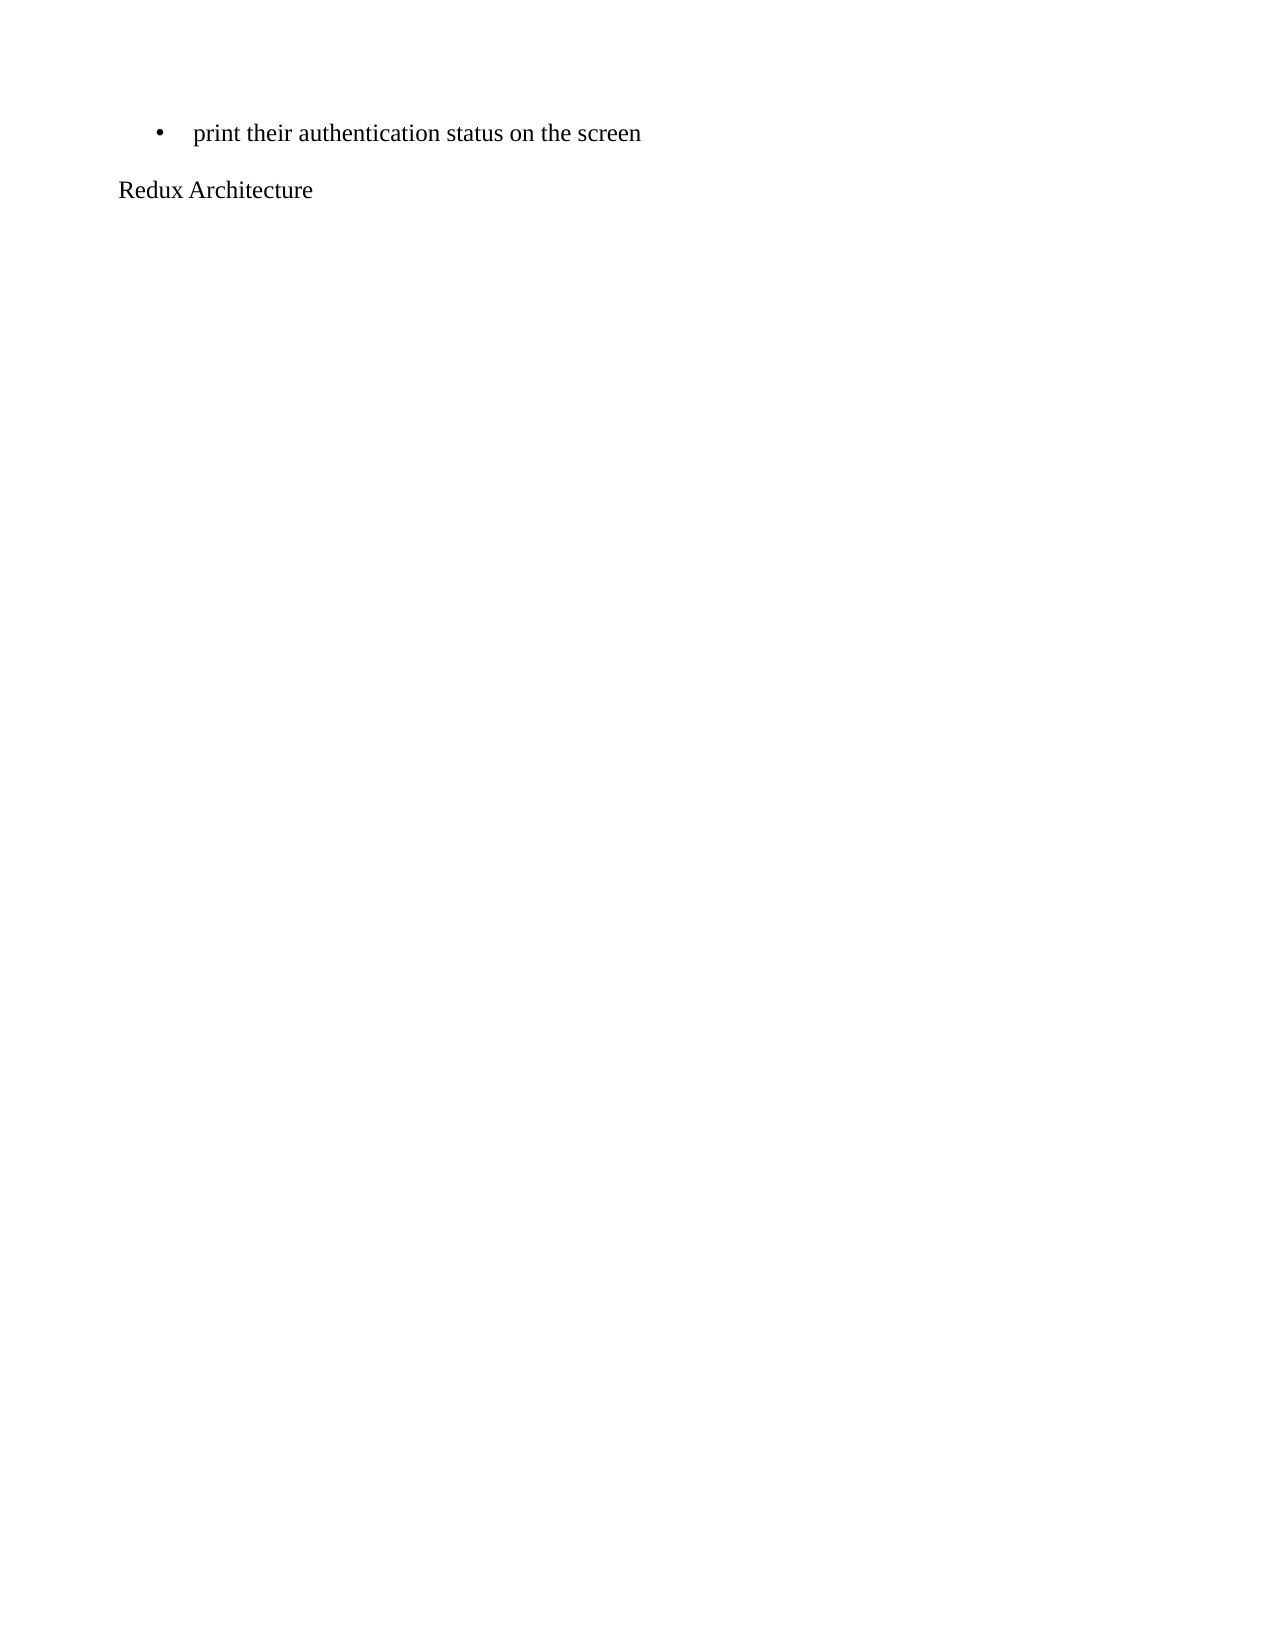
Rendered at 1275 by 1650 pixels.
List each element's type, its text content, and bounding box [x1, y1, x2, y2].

text Redux Architecture [118, 176, 1157, 204]
list print their authentication status on the screen [156, 118, 1157, 147]
